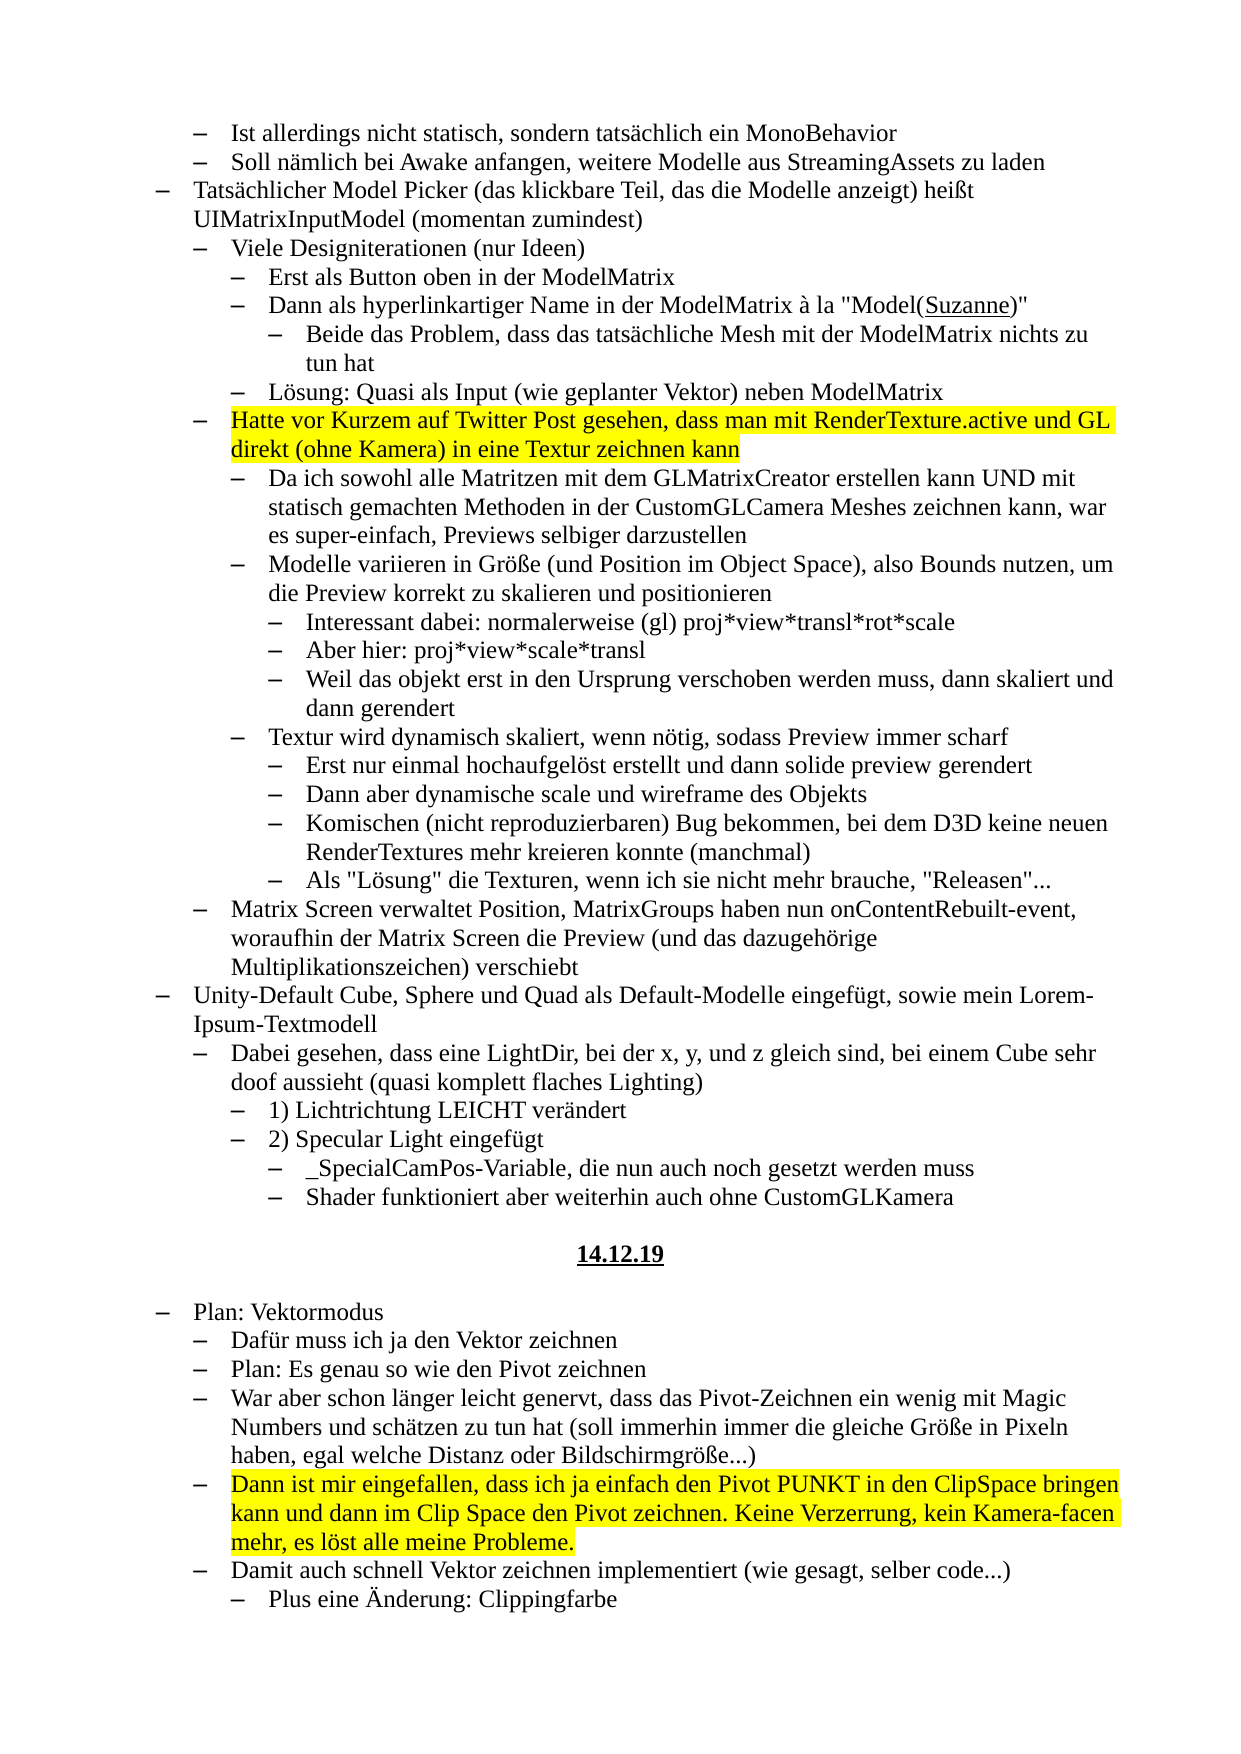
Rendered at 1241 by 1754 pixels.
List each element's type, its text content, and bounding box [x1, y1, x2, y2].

list Shader funktioniert aber weiterhin auch ohne CustomGLKamera [268, 1182, 1122, 1211]
list Beide das Problem, dass das tatsächliche Mesh mit der ModelMatrix nichts zu tun hat [268, 319, 1122, 377]
list Textur wird dynamisch skaliert, wenn nötig, sodass Preview immer scharf [231, 722, 1122, 751]
list Dann als hyperlinkartiger Name in der ModelMatrix à la "Model(Suzanne)" [231, 291, 1122, 319]
list Komischen (nicht reproduzierbaren) Bug bekommen, bei dem D3D keine neuen RenderTextures mehr kreieren konnte (manchmal) [268, 808, 1122, 866]
list Als "Lösung" die Texturen, wenn ich sie nicht mehr brauche, "Releasen"... [268, 866, 1122, 894]
list Ist allerdings nicht statisch, sondern tatsächlich ein MonoBehavior [193, 118, 1122, 147]
list Erst als Button oben in der ModelMatrix [231, 262, 1122, 291]
list Modelle variieren in Größe (und Position im Object Space), also Bounds nutzen, um die Preview korrekt zu skalieren und positionieren [231, 549, 1122, 607]
list Matrix Screen verwaltet Position, MatrixGroups haben nun onContentRebuilt-event, woraufhin der Matrix Screen die Preview (und das dazugehörige Multiplikationszeichen) verschiebt [193, 894, 1122, 981]
list 1) Lichtrichtung LEICHT verändert [231, 1096, 1122, 1124]
list Plan: Es genau so wie den Pivot zeichnen [193, 1354, 1122, 1383]
list Dann aber dynamische scale und wireframe des Objekts [268, 779, 1122, 808]
list War aber schon länger leicht genervt, dass das Pivot-Zeichnen ein wenig mit Magic Numbers und schätzen zu tun hat (soll immerhin immer die gleiche Größe in Pixeln haben, egal welche Distanz oder Bildschirmgröße...) [193, 1383, 1122, 1469]
list Weil das objekt erst in den Ursprung verschoben werden muss, dann skaliert und dann gerendert [268, 664, 1122, 722]
list Dann ist mir eingefallen, dass ich ja einfach den Pivot PUNKT in den ClipSpace bringen kann und dann im Clip Space den Pivot zeichnen. Keine Verzerrung, kein Kamera-facen mehr, es löst alle meine Probleme. [193, 1469, 1122, 1556]
text 14.12.19 [118, 1239, 1122, 1268]
list Plus eine Änderung: Clippingfarbe [231, 1584, 1122, 1613]
list Erst nur einmal hochaufgelöst erstellt und dann solide preview gerendert [268, 751, 1122, 779]
list Interessant dabei: normalerweise (gl) proj*view*transl*rot*scale [268, 607, 1122, 636]
list _SpecialCamPos-Variable, die nun auch noch gesetzt werden muss [268, 1153, 1122, 1182]
list Dafür muss ich ja den Vektor zeichnen [193, 1326, 1122, 1354]
list Damit auch schnell Vektor zeichnen implementiert (wie gesagt, selber code...) [193, 1556, 1122, 1584]
list Unity-Default Cube, Sphere und Quad als Default-Modelle eingefügt, sowie mein Lorem-Ipsum-Textmodell [156, 981, 1122, 1038]
list Lösung: Quasi als Input (wie geplanter Vektor) neben ModelMatrix [231, 377, 1122, 406]
list 2) Specular Light eingefügt [231, 1124, 1122, 1153]
list Da ich sowohl alle Matritzen mit dem GLMatrixCreator erstellen kann UND mit statisch gemachten Methoden in der CustomGLCamera Meshes zeichnen kann, war es super-einfach, Previews selbiger darzustellen [231, 463, 1122, 549]
list Hatte vor Kurzem auf Twitter Post gesehen, dass man mit RenderTexture.active und GL direkt (ohne Kamera) in eine Textur zeichnen kann [193, 406, 1122, 463]
list Viele Designiterationen (nur Ideen) [193, 233, 1122, 262]
list Aber hier: proj*view*scale*transl [268, 636, 1122, 664]
list Dabei gesehen, dass eine LightDir, bei der x, y, und z gleich sind, bei einem Cube sehr doof aussieht (quasi komplett flaches Lighting) [193, 1038, 1122, 1096]
list Plan: Vektormodus [156, 1297, 1122, 1326]
list Soll nämlich bei Awake anfangen, weitere Modelle aus StreamingAssets zu laden [193, 147, 1122, 176]
list Tatsächlicher Model Picker (das klickbare Teil, das die Modelle anzeigt) heißt UIMatrixInputModel (momentan zumindest) [156, 176, 1122, 233]
